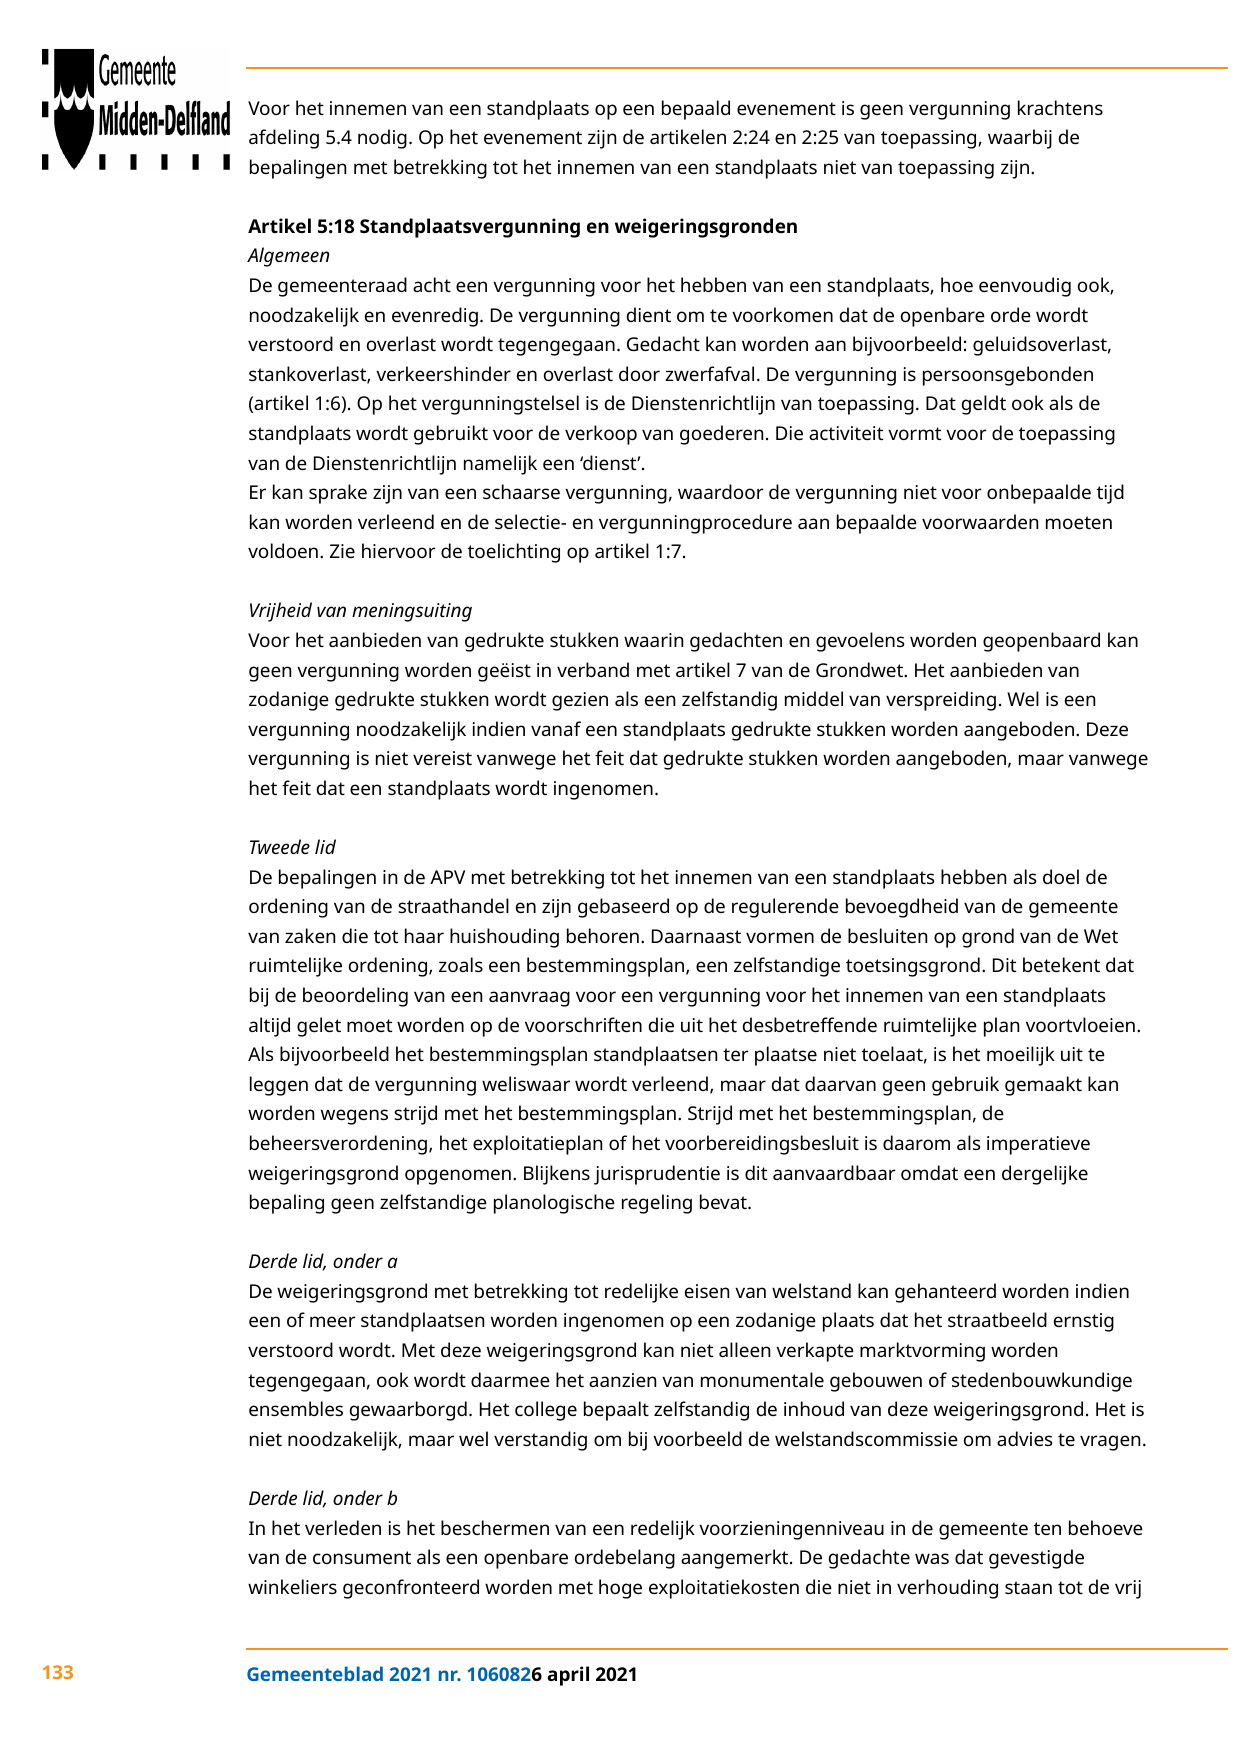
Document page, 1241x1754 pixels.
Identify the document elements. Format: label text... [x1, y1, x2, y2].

text In het verleden is het beschermen van een redelijk voorzieningenniveau in de gemeente ten behoeve van de consument als een openbare ordebelang aangemerkt. De gedachte was dat gevestigde winkeliers geconfronteerd worden met hoge exploitatiekosten die niet in verhouding staan tot de vrij [248, 1515, 1152, 1600]
text Tweede lid [248, 834, 1152, 860]
text De gemeenteraad acht een vergunning voor het hebben van een standplaats, hoe eenvoudig ook, noodzakelijk en evenredig. De vergunning dient om te voorkomen dat de openbare orde wordt verstoord en overlast wordt tegengegaan. Gedacht kan worden aan bijvoorbeeld: geluidsoverlast, stankoverlast, verkeershinder en overlast door zwerfafval. De vergunning is persoonsgebonden (artikel 1:6). Op het vergunningstelsel is de Dienstenrichtlijn van toepassing. Dat geldt ook als de standplaats wordt gebruikt voor de verkoop van goederen. Die activiteit vormt voor de toepassing van de Dienstenrichtlijn namelijk een ‘dienst’. [248, 272, 1152, 476]
text Voor het innemen van een standplaats op een bepaald evenement is geen vergunning krachtens afdeling 5.4 nodig. Op het evenement zijn de artikelen 2:24 en 2:25 van toepassing, waarbij de bepalingen met betrekking tot het innemen van een standplaats niet van toepassing zijn. [248, 95, 1152, 180]
text De weigeringsgrond met betrekking tot redelijke eisen van welstand kan gehanteerd worden indien een of meer standplaatsen worden ingenomen op een zodanige plaats dat het straatbeeld ernstig verstoord wordt. Met deze weigeringsgrond kan niet alleen verkapte marktvorming worden tegengegaan, ook wordt daarmee het aanzien van monumentale gebouwen of stedenbouwkundige ensembles gewaarborgd. Het college bepaalt zelfstandig de inhoud van deze weigeringsgrond. Het is niet noodzakelijk, maar wel verstandig om bij voorbeeld de welstandscommissie om advies te vragen. [248, 1278, 1152, 1452]
picture [41, 47, 231, 172]
text Derde lid, onder b [248, 1485, 1152, 1511]
text Vrijheid van meningsuiting [248, 598, 1152, 623]
text Er kan sprake zijn van een schaarse vergunning, waardoor de vergunning niet voor onbepaalde tijd kan worden verleend en de selectie- en vergunningprocedure aan bepaalde voorwaarden moeten voldoen. Zie hiervoor de toelichting op artikel 1:7. [248, 479, 1152, 564]
text De bepalingen in de APV met betrekking tot het innemen van een standplaats hebben als doel de ordening van de straathandel en zijn gebaseerd op de regulerende bevoegdheid van de gemeente van zaken die tot haar huishouding behoren. Daarnaast vormen de besluiten op grond van de Wet ruimtelijke ordening, zoals een bestemmingsplan, een zelfstandige toetsingsgrond. Dit betekent dat bij de beoordeling van een aanvraag voor een vergunning voor het innemen van een standplaats altijd gelet moet worden op de voorschriften die uit het desbetreffende ruimtelijke plan voortvloeien. [248, 864, 1152, 1038]
text Als bijvoorbeeld het bestemmingsplan standplaatsen ter plaatse niet toelaat, is het moeilijk uit te leggen dat de vergunning weliswaar wordt verleend, maar dat daarvan geen gebruik gemaakt kan worden wegens strijd met het bestemmingsplan. Strijd met het bestemmingsplan, de beheersverordening, het exploitatieplan of het voorbereidingsbesluit is daarom als imperatieve weigeringsgrond opgenomen. Blijkens jurisprudentie is dit aanvaardbaar omdat een dergelijke bepaling geen zelfstandige planologische regeling bevat. [248, 1041, 1152, 1215]
text Voor het aanbieden van gedrukte stukken waarin gedachten en gevoelens worden geopenbaard kan geen vergunning worden geëist in verband met artikel 7 van de Grondwet. Het aanbieden van zodanige gedrukte stukken wordt gezien als een zelfstandig middel van verspreiding. Wel is een vergunning noodzakelijk indien vanaf een standplaats gedrukte stukken worden aangeboden. Deze vergunning is niet vereist vanwege het feit dat gedrukte stukken worden aangeboden, maar vanwege het feit dat een standplaats wordt ingenomen. [248, 627, 1152, 801]
text Derde lid, onder a [248, 1248, 1152, 1274]
text Algemeen [248, 243, 1152, 268]
text Artikel 5:18 Standplaatsvergunning en weigeringsgronden [248, 213, 1152, 239]
